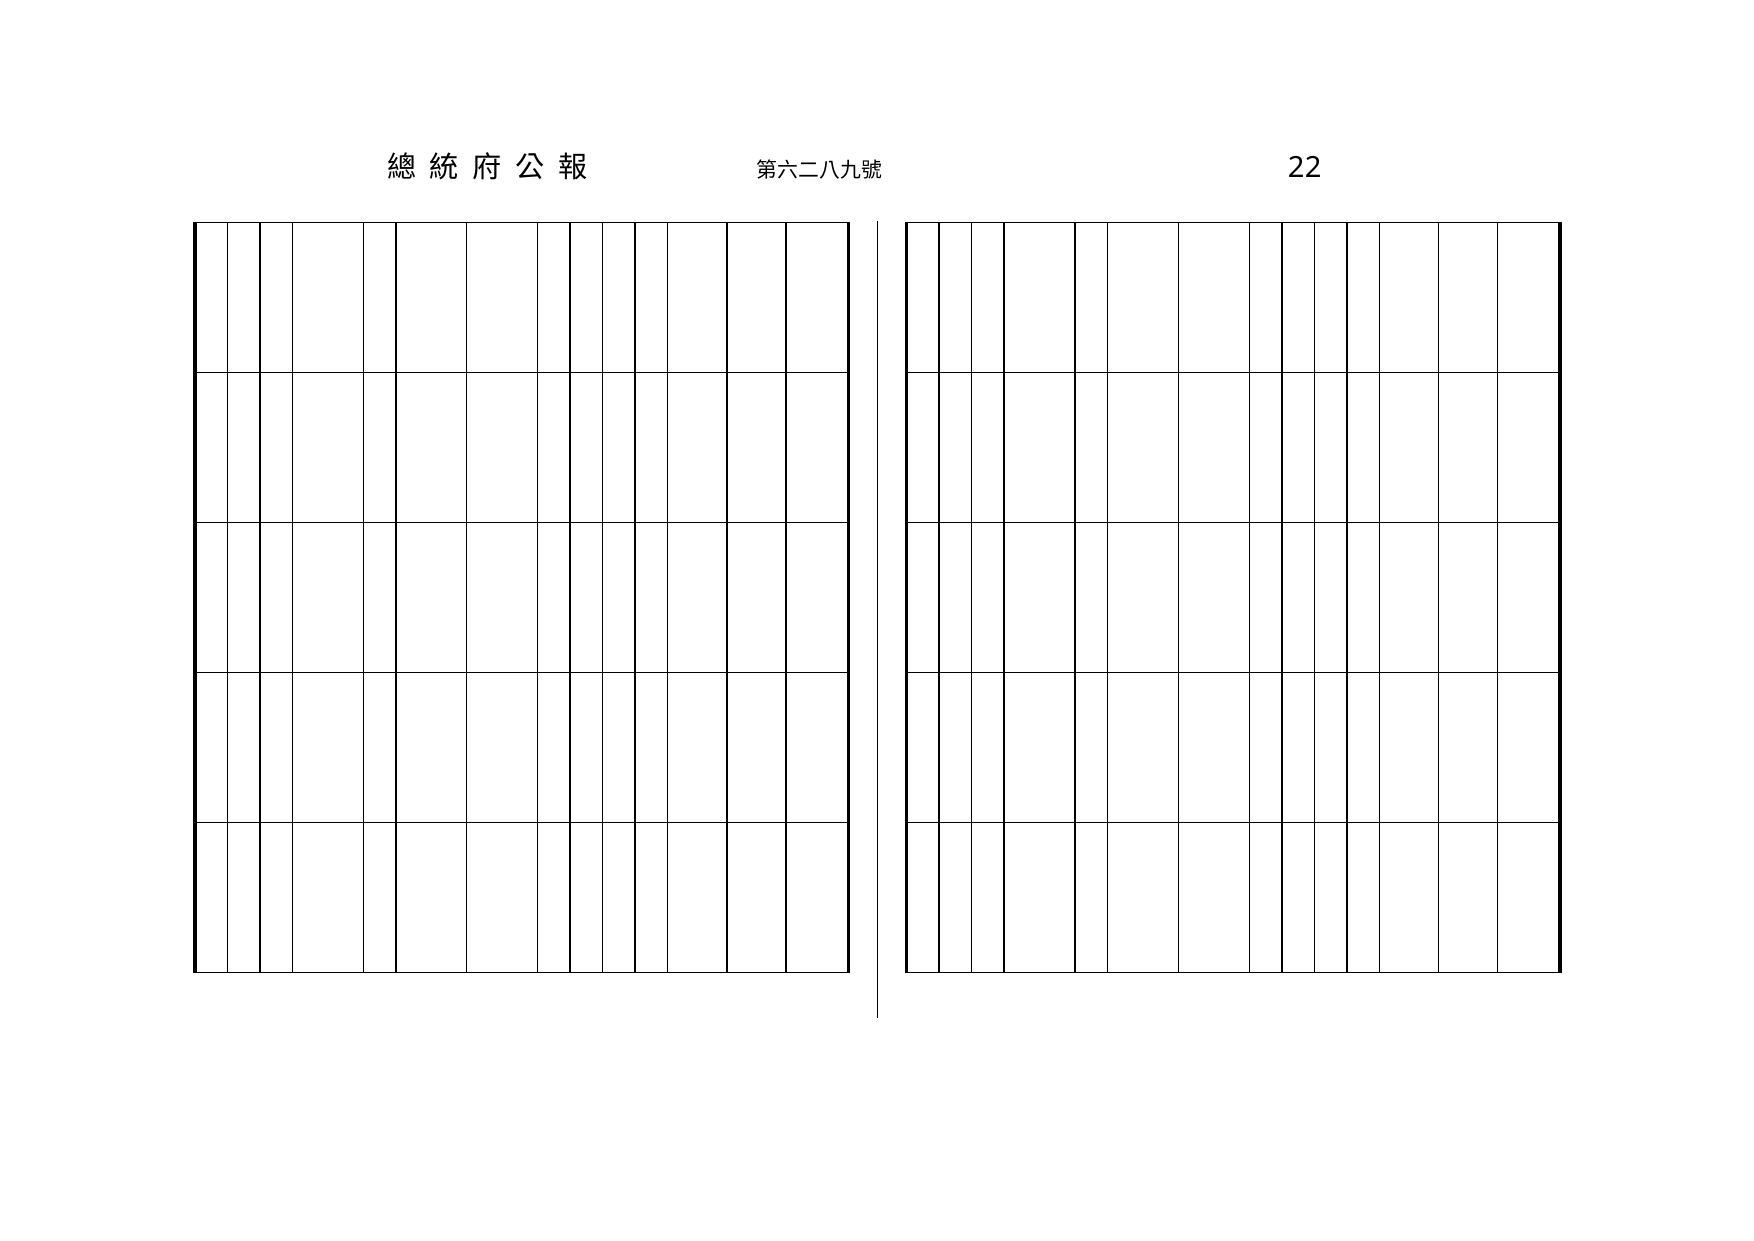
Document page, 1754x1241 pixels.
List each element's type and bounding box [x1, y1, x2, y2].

table_cell [293, 823, 316, 972]
table_cell [1028, 823, 1051, 972]
table_cell [1005, 373, 1028, 522]
table_cell [972, 373, 1003, 522]
table_cell [1051, 523, 1074, 672]
table_cell [668, 523, 697, 672]
table_cell [1283, 823, 1314, 972]
table_cell [1498, 523, 1527, 672]
table_cell [571, 223, 602, 372]
table_cell [1155, 223, 1178, 372]
table_cell [340, 223, 363, 372]
table_cell [514, 673, 537, 822]
table_cell [571, 823, 602, 972]
table_cell [1409, 223, 1438, 372]
table_cell [756, 673, 785, 822]
table_cell [756, 523, 785, 672]
table_cell [1468, 823, 1497, 972]
table_cell [1131, 823, 1155, 972]
table_cell [908, 523, 938, 672]
table_cell [816, 673, 847, 822]
table_cell [467, 823, 490, 972]
table_cell [1076, 223, 1107, 372]
table_cell [340, 373, 363, 522]
table_cell [940, 373, 971, 522]
table_cell [636, 823, 667, 972]
table_cell [816, 373, 847, 522]
table_cell [571, 673, 602, 822]
table_cell [1108, 373, 1131, 522]
table_cell [316, 673, 339, 822]
table_cell [1226, 673, 1249, 822]
table_cell [293, 673, 316, 822]
table_cell [1202, 223, 1226, 372]
table_cell [756, 823, 785, 972]
table_cell [1315, 223, 1346, 372]
table_cell [538, 523, 569, 672]
table_cell [1250, 823, 1281, 972]
table_cell [1226, 373, 1249, 522]
table_cell [1202, 373, 1226, 522]
table_cell [603, 223, 634, 372]
table_cell [261, 523, 292, 672]
table_cell [228, 823, 259, 972]
table_cell [1076, 373, 1107, 522]
table_cell [1005, 223, 1028, 372]
table_cell [443, 673, 466, 822]
table_cell [419, 373, 443, 522]
table_cell [197, 223, 227, 372]
table_cell [364, 523, 395, 672]
table_cell [756, 373, 785, 522]
table_cell [1380, 373, 1409, 522]
table_cell [1250, 523, 1281, 672]
table_cell [1005, 673, 1028, 822]
table_cell [1179, 673, 1202, 822]
table_cell [228, 223, 259, 372]
table_cell [636, 223, 667, 372]
table_cell [1250, 673, 1281, 822]
table_cell [1005, 823, 1028, 972]
table_cell [197, 523, 227, 672]
table_cell [1498, 373, 1527, 522]
table_cell [603, 523, 634, 672]
table_cell [1155, 523, 1178, 672]
table_cell [1468, 373, 1497, 522]
table_cell [1498, 673, 1527, 822]
table_cell [1108, 673, 1131, 822]
table_cell [1250, 373, 1281, 522]
table_cell [1315, 373, 1346, 522]
table_cell [1468, 673, 1497, 822]
table_cell [293, 523, 316, 672]
table_cell [443, 823, 466, 972]
table_cell [728, 673, 756, 822]
table_cell [603, 373, 634, 522]
table_cell [1380, 673, 1409, 822]
table_cell [1527, 523, 1558, 672]
table_cell [467, 673, 490, 822]
table_cell [728, 373, 756, 522]
table_cell [261, 373, 292, 522]
table_cell [728, 223, 756, 372]
table_cell [1076, 823, 1107, 972]
table_cell [1108, 223, 1131, 372]
table_cell [419, 223, 443, 372]
table_cell [1527, 373, 1558, 522]
table_cell [364, 223, 395, 372]
table_cell [1380, 823, 1409, 972]
table_cell [397, 223, 419, 372]
table_cell [261, 223, 292, 372]
table_cell [419, 523, 443, 672]
table_cell [787, 673, 816, 822]
table_cell [1202, 523, 1226, 672]
table_cell [972, 223, 1003, 372]
table_cell [340, 523, 363, 672]
table_cell [1409, 673, 1438, 822]
table_cell [397, 373, 419, 522]
table_cell [697, 673, 726, 822]
table_cell [419, 823, 443, 972]
table_cell [316, 523, 339, 672]
table_cell [490, 523, 514, 672]
table_cell [261, 673, 292, 822]
table_cell [668, 673, 697, 822]
table_cell [1108, 823, 1131, 972]
table_cell [397, 523, 419, 672]
table_cell [787, 823, 816, 972]
table_cell [1348, 823, 1379, 972]
table_cell [816, 523, 847, 672]
table_cell [908, 823, 938, 972]
table_cell [467, 373, 490, 522]
table_cell [490, 373, 514, 522]
table_cell [636, 673, 667, 822]
table_cell [787, 523, 816, 672]
table_cell [1179, 373, 1202, 522]
table_cell [697, 523, 726, 672]
table_cell [940, 523, 971, 672]
table_cell [1179, 823, 1202, 972]
table_cell [1527, 823, 1558, 972]
table_cell [1439, 373, 1468, 522]
table_cell [697, 823, 726, 972]
table_cell [1226, 523, 1249, 672]
table_cell [636, 373, 667, 522]
table_cell [538, 373, 569, 522]
table_cell [538, 823, 569, 972]
table_cell [364, 373, 395, 522]
table_cell [316, 823, 339, 972]
table_cell [419, 673, 443, 822]
table_cell [1155, 373, 1178, 522]
table_cell [443, 523, 466, 672]
table_cell [787, 373, 816, 522]
table_cell [1348, 373, 1379, 522]
table_cell [1051, 223, 1074, 372]
table_cell [197, 373, 227, 522]
table_cell [816, 223, 847, 372]
table_cell [1380, 523, 1409, 672]
table_cell [316, 223, 339, 372]
table_cell [940, 673, 971, 822]
table_cell [972, 673, 1003, 822]
table_cell [1409, 373, 1438, 522]
table_cell [490, 823, 514, 972]
table_cell [908, 223, 938, 372]
table_cell [364, 673, 395, 822]
table_cell [940, 223, 971, 372]
table_cell [490, 673, 514, 822]
table_cell [1155, 673, 1178, 822]
table_cell [1315, 823, 1346, 972]
table_cell [467, 223, 490, 372]
table_cell [293, 223, 316, 372]
table_cell [1226, 223, 1249, 372]
table_cell [1498, 823, 1527, 972]
table_cell [1283, 373, 1314, 522]
table_cell [1131, 673, 1155, 822]
table_cell [340, 673, 363, 822]
table_cell [1131, 523, 1155, 672]
table_cell [972, 523, 1003, 672]
table_cell [571, 373, 602, 522]
table_cell [1283, 223, 1314, 372]
table_cell [697, 223, 726, 372]
table_cell [1051, 823, 1074, 972]
table_cell [228, 523, 259, 672]
table_cell [514, 823, 537, 972]
table_cell [603, 823, 634, 972]
table_cell [728, 523, 756, 672]
table_cell [1179, 223, 1202, 372]
table_cell [293, 373, 316, 522]
table_cell [397, 673, 419, 822]
table_cell [1283, 673, 1314, 822]
table_cell [908, 673, 938, 822]
table_cell [538, 223, 569, 372]
table_cell [538, 673, 569, 822]
table_cell [668, 223, 697, 372]
table_cell [668, 373, 697, 522]
table_cell [1315, 523, 1346, 672]
table_cell [1131, 373, 1155, 522]
table_cell [364, 823, 395, 972]
table_cell [1076, 673, 1107, 822]
table_cell [1409, 823, 1438, 972]
table_cell [1250, 223, 1281, 372]
table_cell [1051, 373, 1074, 522]
table_cell [1439, 223, 1468, 372]
table_cell [261, 823, 292, 972]
table_cell [1179, 523, 1202, 672]
table_cell [1051, 673, 1074, 822]
table_cell [340, 823, 363, 972]
table_cell [571, 523, 602, 672]
table_cell [972, 823, 1003, 972]
table_cell [756, 223, 785, 372]
table_cell [1498, 223, 1527, 372]
table_cell [787, 223, 816, 372]
table_cell [1348, 223, 1379, 372]
table_cell [514, 223, 537, 372]
table_cell [1527, 223, 1558, 372]
table_cell [443, 373, 466, 522]
table_cell [1315, 673, 1346, 822]
table_cell [228, 373, 259, 522]
table_cell [636, 523, 667, 672]
table_cell [1439, 673, 1468, 822]
table_cell [1380, 223, 1409, 372]
table_cell [1028, 673, 1051, 822]
table_cell [697, 373, 726, 522]
table_cell [197, 673, 227, 822]
table_cell [728, 823, 756, 972]
table_cell [816, 823, 847, 972]
table_cell [490, 223, 514, 372]
table_cell [1527, 673, 1558, 822]
table_cell [1348, 673, 1379, 822]
table_cell [443, 223, 466, 372]
table_cell [668, 823, 697, 972]
table_cell [228, 673, 259, 822]
table_cell [1028, 223, 1051, 372]
table_cell [1202, 673, 1226, 822]
table_cell [1005, 523, 1028, 672]
table_cell [514, 373, 537, 522]
table_cell [467, 523, 490, 672]
table_cell [1348, 523, 1379, 672]
table_cell [940, 823, 971, 972]
table_cell [1202, 823, 1226, 972]
table_cell [397, 823, 419, 972]
table_cell [197, 823, 227, 972]
table_cell [1283, 523, 1314, 672]
table_cell [603, 673, 634, 822]
table_cell [1028, 523, 1051, 672]
table_cell [908, 373, 938, 522]
table_cell [1409, 523, 1438, 672]
table_cell [1468, 223, 1497, 372]
table_cell [1155, 823, 1178, 972]
table_cell [1439, 823, 1468, 972]
table_cell [1226, 823, 1249, 972]
table_cell [1076, 523, 1107, 672]
table_cell [1108, 523, 1131, 672]
table_cell [1439, 523, 1468, 672]
table_cell [514, 523, 537, 672]
table_cell [1468, 523, 1497, 672]
table_cell [1028, 373, 1051, 522]
table_cell [316, 373, 339, 522]
table_cell [1131, 223, 1155, 372]
